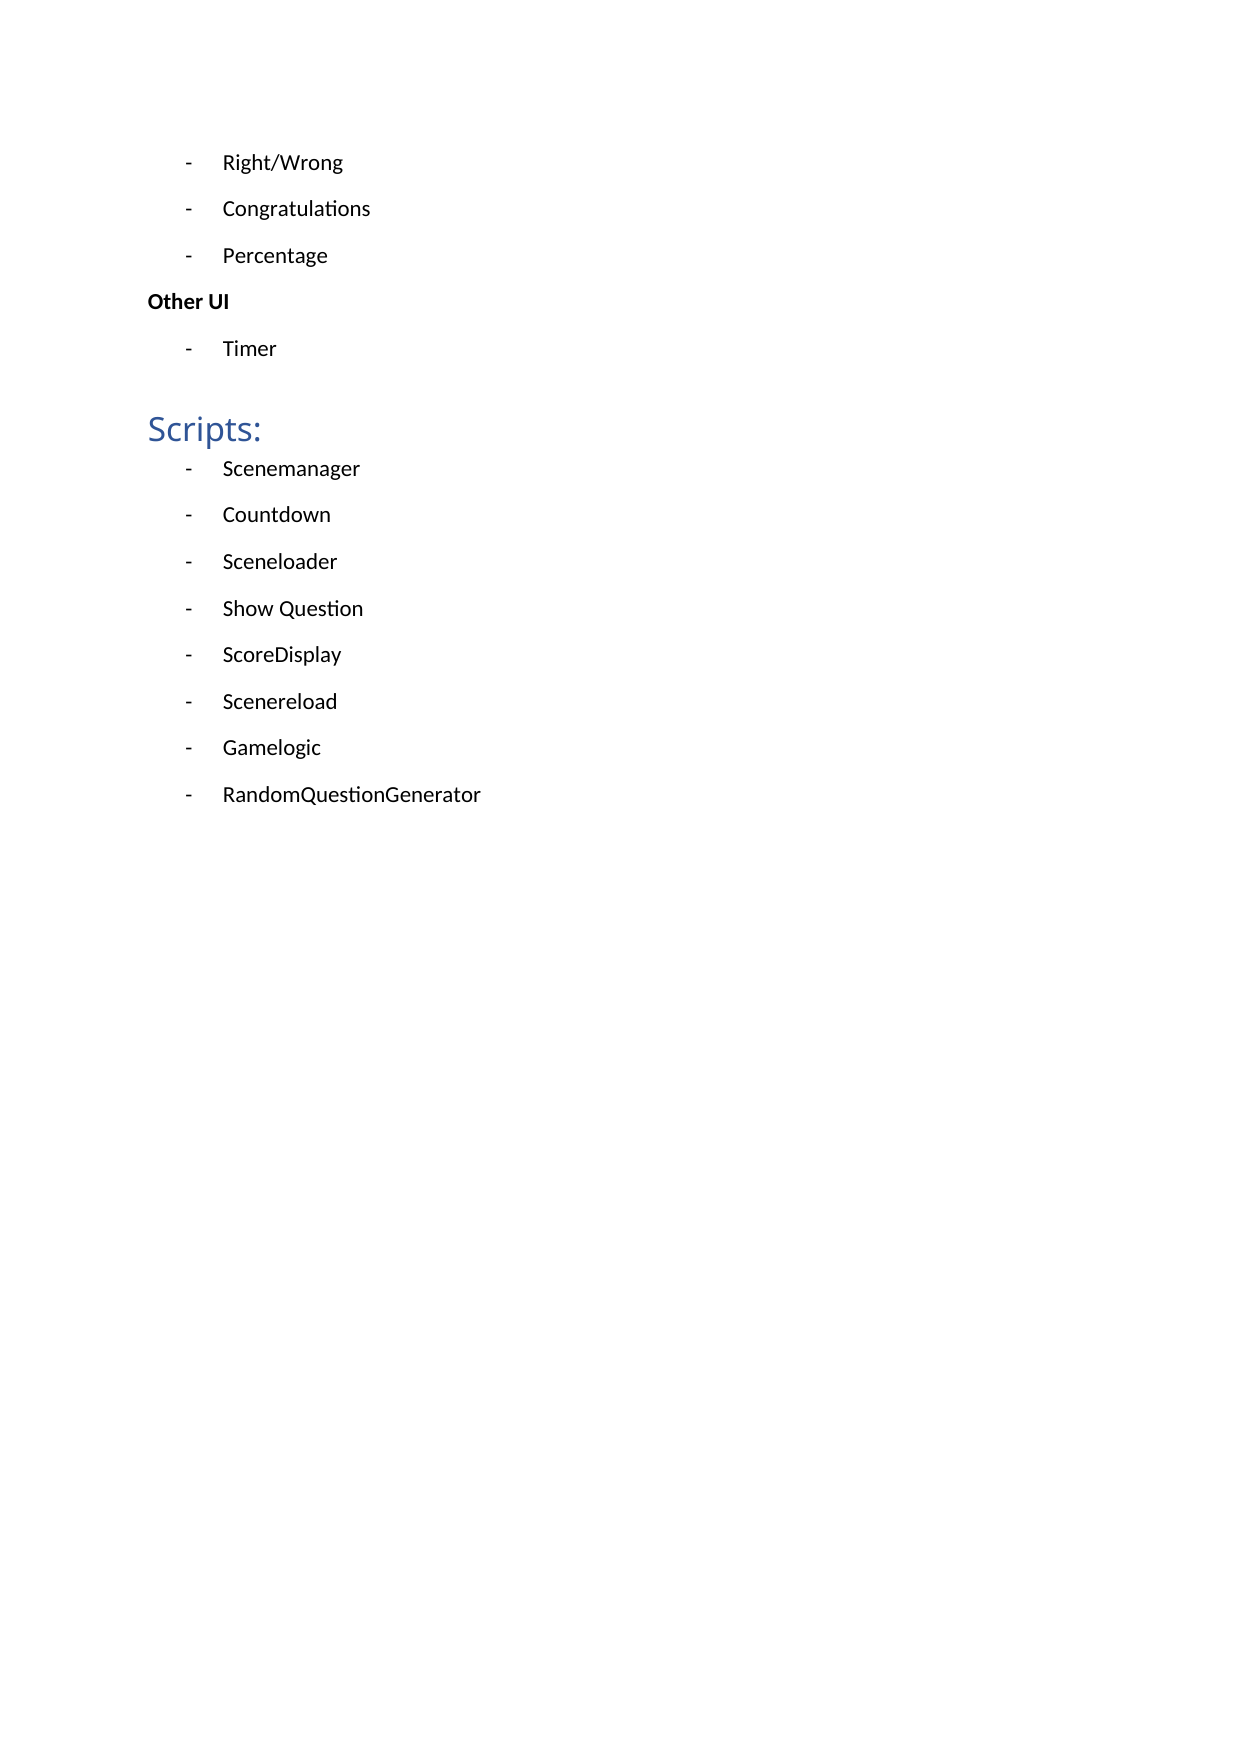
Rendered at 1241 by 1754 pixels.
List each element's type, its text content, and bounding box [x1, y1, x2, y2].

list Scenemanager [185, 454, 1093, 482]
list Timer [185, 334, 1093, 362]
text Other UI [148, 287, 1093, 315]
list RandomQuestionGenerator [185, 780, 1093, 808]
list Countdown [185, 501, 1093, 528]
subtitle Scripts: [148, 405, 1093, 451]
list Scenereload [185, 687, 1093, 715]
list Show Question [185, 594, 1093, 622]
list Congratulations [185, 194, 1093, 222]
list ScoreDisplay [185, 640, 1093, 668]
list Gamelogic [185, 733, 1093, 761]
list Right/Wrong [185, 148, 1093, 176]
list Percentage [185, 241, 1093, 269]
list Sceneloader [185, 547, 1093, 575]
